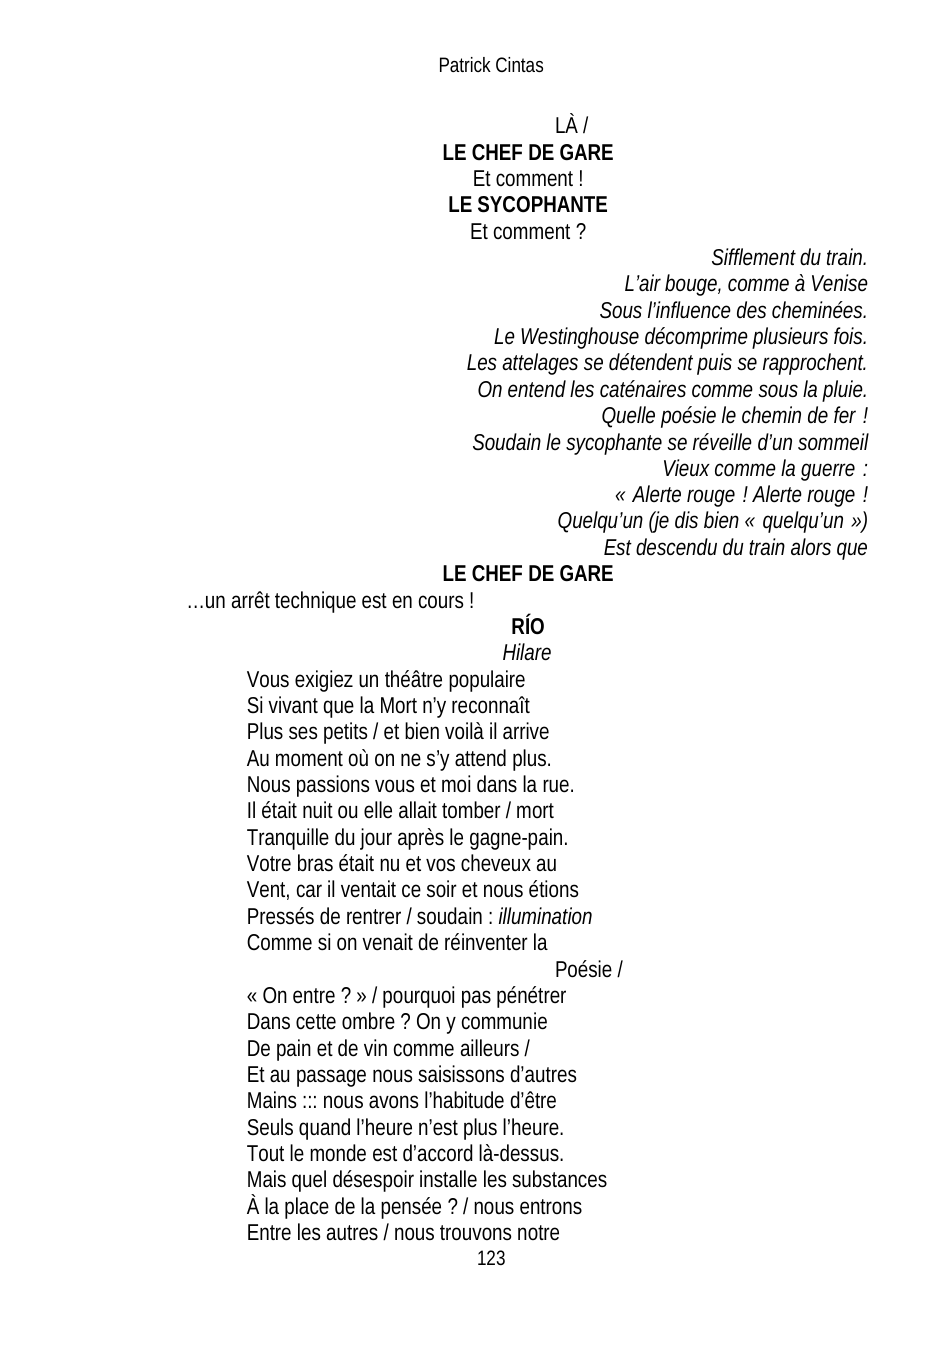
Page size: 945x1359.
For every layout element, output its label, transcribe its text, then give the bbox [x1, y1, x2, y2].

text Entre les autres / nous trouvons notre [247, 1219, 870, 1245]
text Seuls quand l’heure n’est plus l’heure. [247, 1114, 870, 1140]
text Si vivant que la Mort n’y reconnaît [247, 692, 870, 718]
text Est descendu du train alors que [186, 534, 870, 560]
text LE CHEF DE GARE [186, 138, 870, 165]
text L’air bouge, comme à Venise [186, 270, 870, 297]
text Vous exigiez un théâtre populaire [247, 666, 870, 692]
text À la place de la pensée ? / nous entrons [247, 1193, 870, 1219]
text …un arrêt technique est en cours ! [186, 587, 870, 613]
text On entend les caténaires comme sous la pluie. [186, 376, 870, 402]
text Mais quel désespoir installe les substances [247, 1166, 870, 1193]
text Tranquille du jour après le gagne-pain. [247, 824, 870, 850]
text « Alerte rouge ! Alerte rouge ! [186, 481, 870, 507]
text Pressés de rentrer / soudain : illumination [247, 903, 870, 929]
text Sifflement du train. [186, 244, 870, 270]
text Et au passage nous saisissons d’autres [247, 1061, 870, 1087]
text Tout le monde est d’accord là-dessus. [247, 1140, 870, 1166]
text Au moment où on ne s’y attend plus. [247, 745, 870, 771]
text Dans cette ombre ? On y communie [247, 1008, 870, 1034]
text LE SYCOPHANTE [186, 191, 870, 218]
text Votre bras était nu et vos cheveux au [247, 850, 870, 876]
text Quelle poésie le chemin de fer ! [186, 402, 870, 428]
text Soudain le sycophante se réveille d’un sommeil [186, 428, 870, 455]
text Vieux comme la guerre : [186, 455, 870, 481]
text Poésie / [555, 956, 870, 982]
text RÍO [186, 613, 870, 639]
text Et comment ! [186, 165, 870, 191]
text Sous l’influence des cheminées. [186, 297, 870, 323]
text Et comment ? [186, 218, 870, 244]
text Vent, car il ventait ce soir et nous étions [247, 876, 870, 903]
text Nous passions vous et moi dans la rue. [247, 771, 870, 797]
text Quelqu’un (je dis bien « quelqu’un ») [186, 507, 870, 534]
text LÀ / [555, 112, 870, 138]
text Le Westinghouse décomprime plusieurs fois. [186, 323, 870, 349]
text « On entre ? » / pourquoi pas pénétrer [247, 982, 870, 1008]
text Hilare [186, 639, 870, 666]
text Les attelages se détendent puis se rapprochent. [186, 349, 870, 376]
text Il était nuit ou elle allait tomber / mort [247, 797, 870, 824]
text Plus ses petits / et bien voilà il arrive [247, 718, 870, 745]
text LE CHEF DE GARE [186, 560, 870, 587]
text Mains ::: nous avons l’habitude d’être [247, 1087, 870, 1114]
text Comme si on venait de réinventer la [247, 929, 870, 956]
text De pain et de vin comme ailleurs / [247, 1034, 870, 1061]
